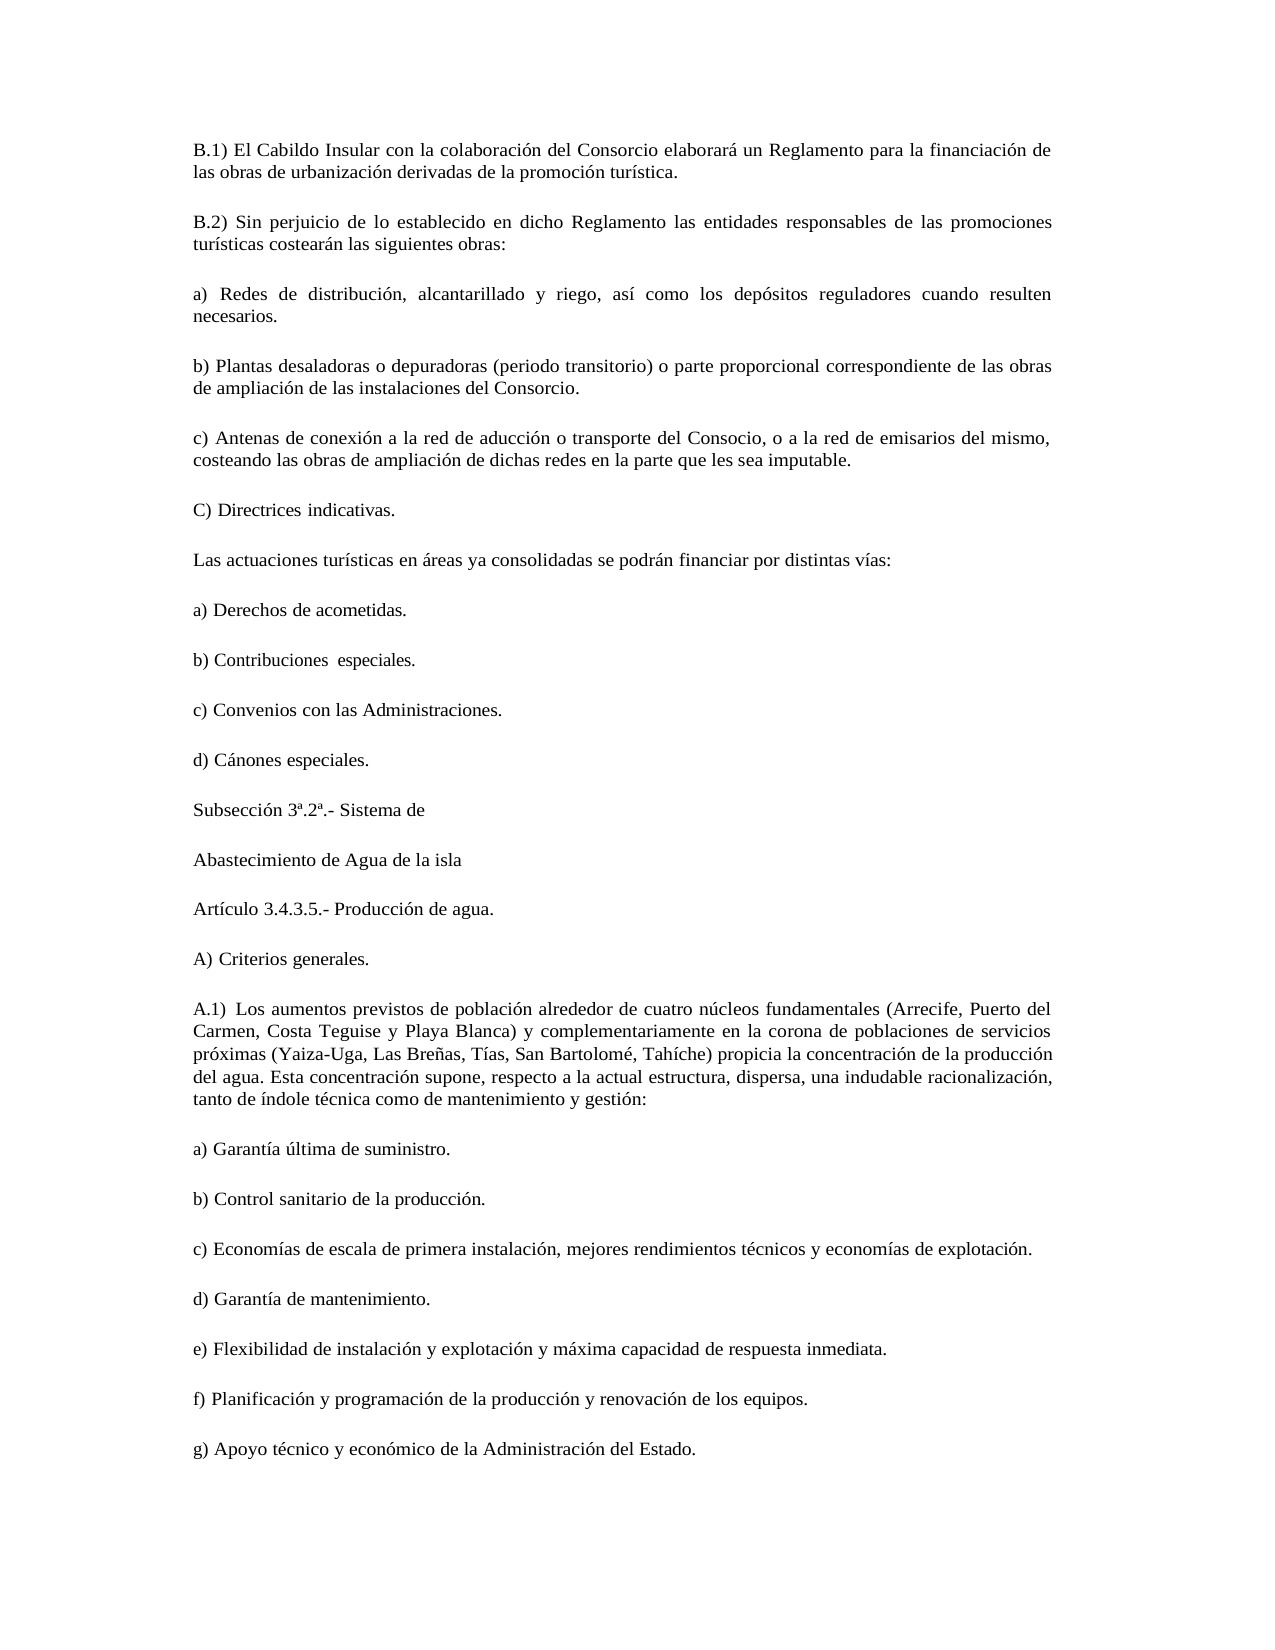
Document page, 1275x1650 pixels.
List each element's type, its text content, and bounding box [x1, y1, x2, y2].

list Control sanitario de la producción. [193, 1188, 1096, 1209]
text Subsección 3ª.2ª.- Sistema de Abastecimiento de Agua de la isla Artículo 3.4.3.5.- Producción de agua. [193, 799, 509, 920]
list Economías de escala de primera instalación, mejores rendimientos técnicos y economías de explotación. [193, 1238, 1096, 1259]
list Antenas de conexión a la red de aducción o transporte del Consocio, o a la red de emisarios del mismo, costeando las obras de ampliación de dichas redes en la parte que les sea imputable. [193, 427, 1053, 470]
list Sin perjuicio de lo establecido en dicho Reglamento las entidades responsables de las promociones turísticas costearán las siguientes obras: [193, 211, 1054, 254]
list Apoyo técnico y económico de la Administración del Estado. [193, 1438, 1096, 1459]
list Garantía de mantenimiento. [193, 1288, 1096, 1309]
list Contribuciones especiales. [193, 649, 1096, 670]
list Plantas desaladoras o depuradoras (periodo transitorio) o parte proporcional correspondiente de las obras de ampliación de las instalaciones del Consorcio. [193, 355, 1054, 399]
text Las actuaciones turísticas en áreas ya consolidadas se podrán financiar por distintas vías: [193, 549, 1096, 570]
list Criterios generales. [193, 948, 1096, 969]
list Redes de distribución, alcantarillado y riego, así como los depósitos reguladores cuando resulten necesarios. [193, 283, 1053, 326]
list Los aumentos previstos de población alrededor de cuatro núcleos fundamentales (Arrecife, Puerto del Carmen, Costa Teguise y Playa Blanca) y complementariamente en la corona de poblaciones de servicios próximas (Yaiza-Uga, Las Breñas, Tías, San Bartolomé, Tahíche) propicia la concentración de la producción del agua. Esta concentración supone, respecto a la actual estructura, dispersa, una indudable racionalización, tanto de índole técnica como de mantenimiento y gestión: [193, 998, 1053, 1110]
list Convenios con las Administraciones. [193, 699, 1096, 720]
list El Cabildo Insular con la colaboración del Consorcio elaborará un Reglamento para la financiación de las obras de urbanización derivadas de la promoción turística. [193, 139, 1053, 182]
list Cánones especiales. [193, 749, 1096, 770]
list Directrices indicativas. [193, 499, 1096, 520]
list Garantía última de suministro. [193, 1137, 1096, 1159]
list Planificación y programación de la producción y renovación de los equipos. [193, 1388, 1096, 1409]
list Derechos de acometidas. [193, 599, 1096, 620]
list Flexibilidad de instalación y explotación y máxima capacidad de respuesta inmediata. [193, 1337, 1096, 1359]
